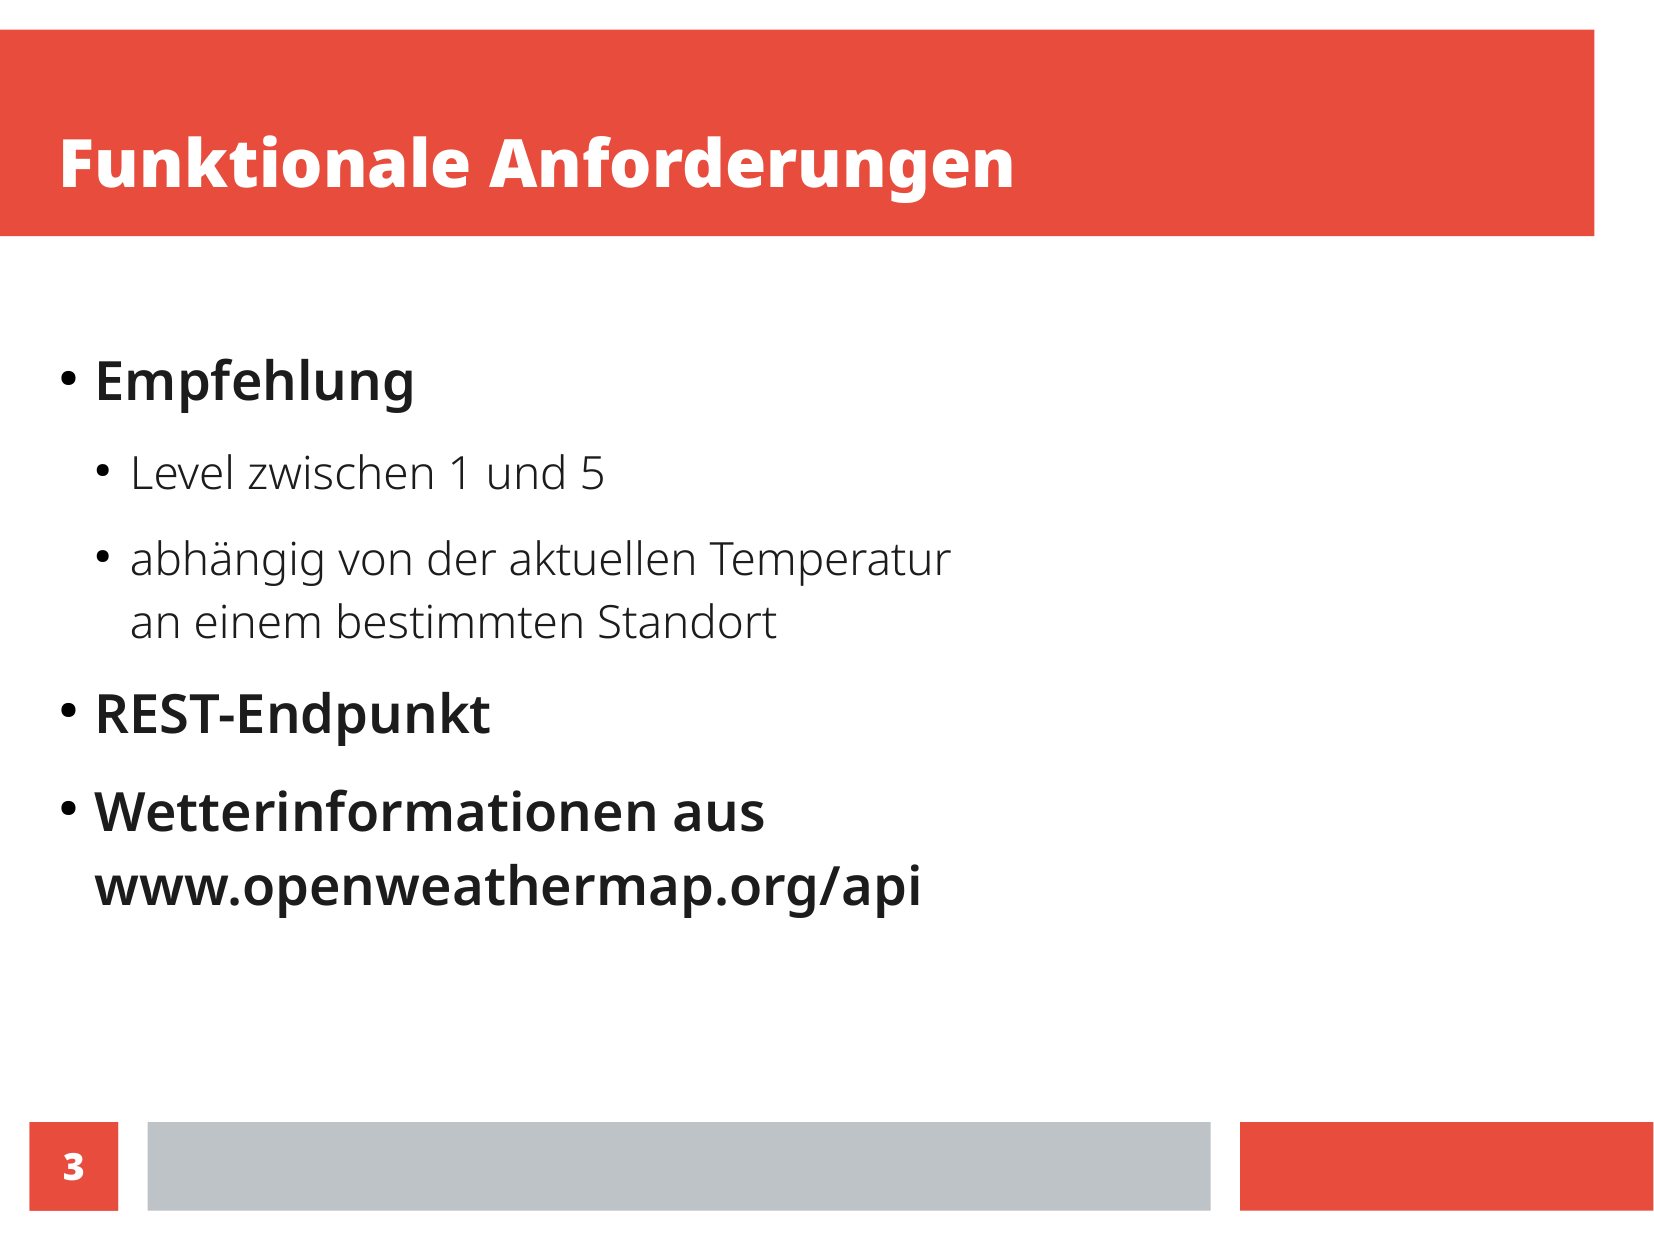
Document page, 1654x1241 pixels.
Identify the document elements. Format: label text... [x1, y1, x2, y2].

list Empfehlung Level zwischen 1 und 5 abhängig von der aktuellen Temperatur an einem bestimmten Standort REST-Endpunkt Wetterinformationen aus www.openweathermap.org/api [59, 342, 1565, 1111]
title Funktionale Anforderungen [59, 59, 1595, 207]
